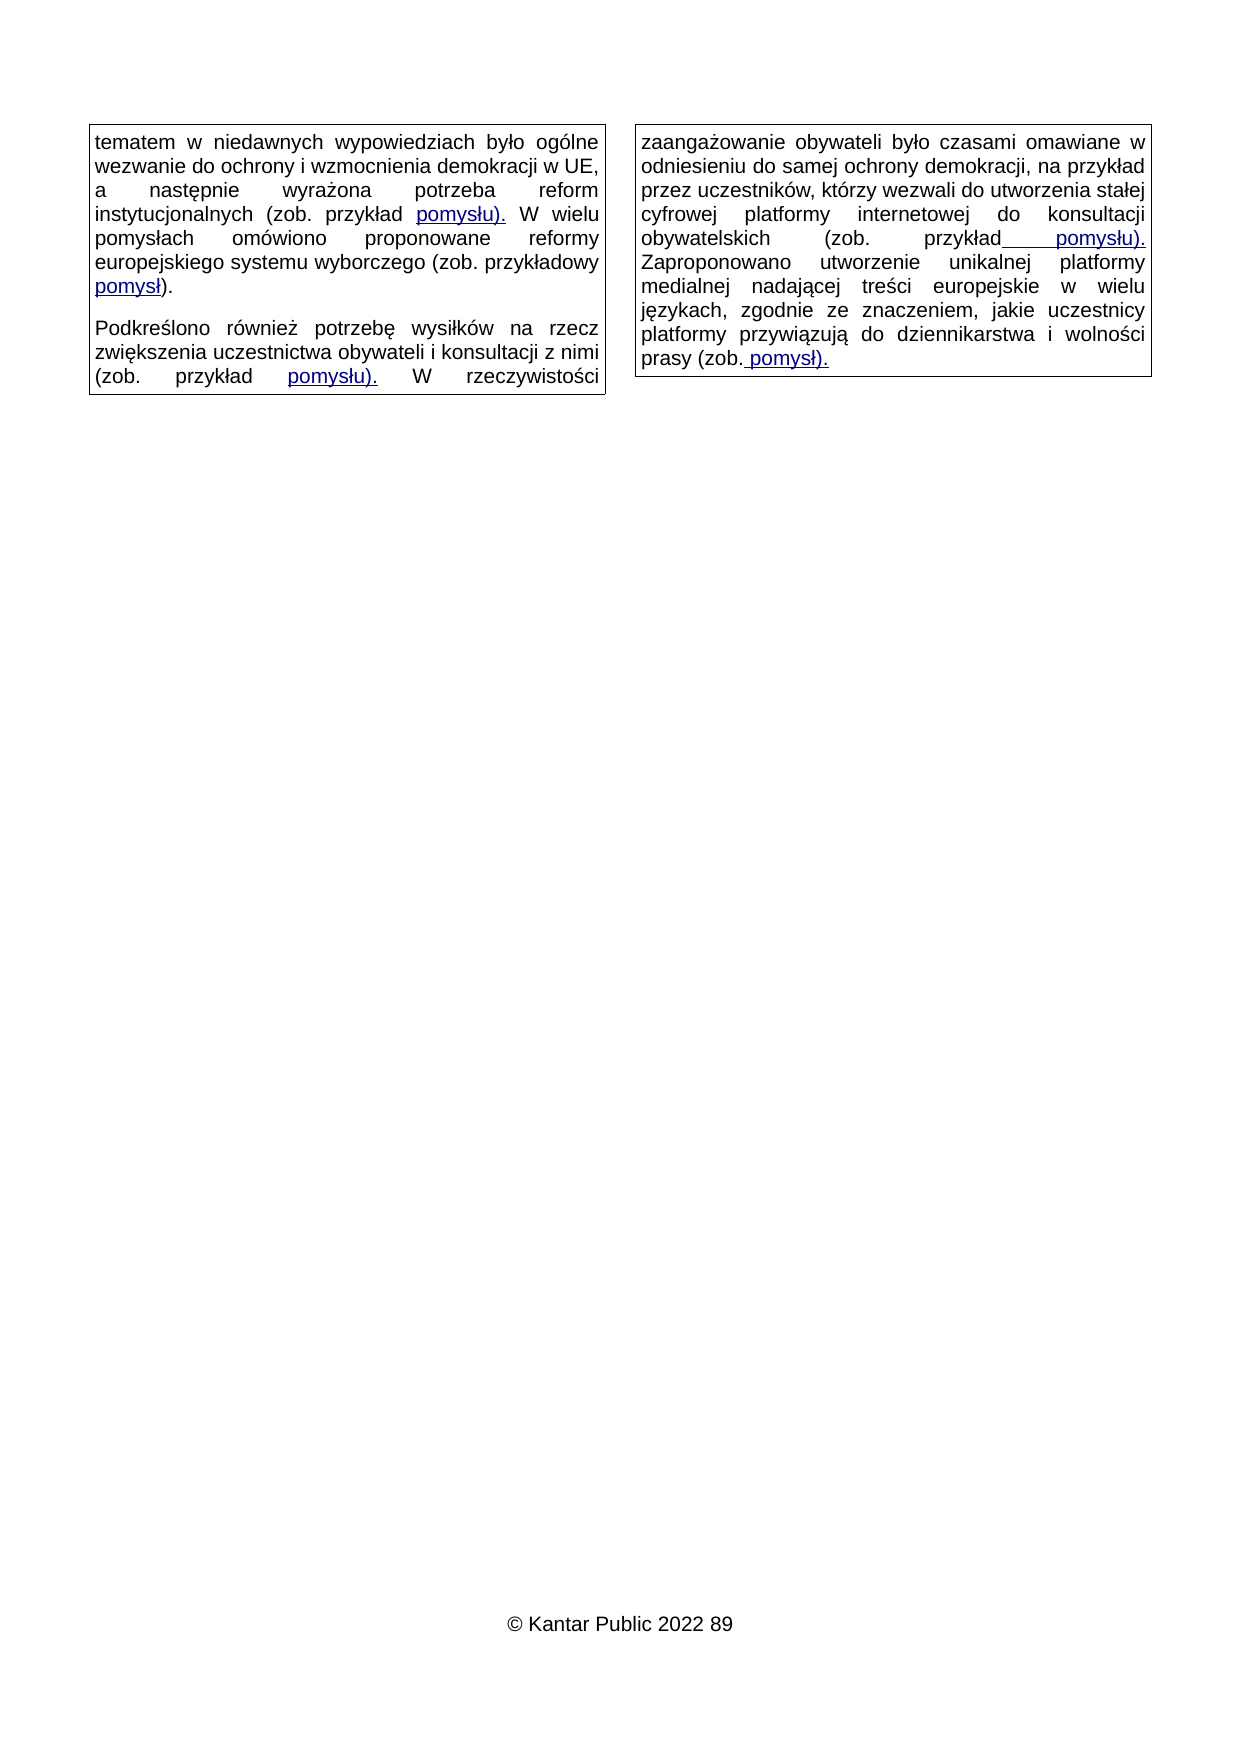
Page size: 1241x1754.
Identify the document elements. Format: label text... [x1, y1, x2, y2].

text Podkreślono również potrzebę wysiłków na rzecz zwiększenia uczestnictwa obywateli i konsultacji z nimi (zob. przykład pomysłu). W rzeczywistości [90, 310, 605, 394]
text zaangażowanie obywateli było czasami omawiane w odniesieniu do samej ochrony demokracji, na przykład przez uczestników, którzy wezwali do utworzenia stałej cyfrowej platformy internetowej do konsultacji obywatelskich (zob. przykład pomysłu). Zaproponowano utworzenie unikalnej platformy medialnej nadającej treści europejskie w wielu językach, zgodnie ze znaczeniem, jakie uczestnicy platformy przywiązują do dziennikarstwa i wolności prasy (zob. pomysł). [636, 125, 1151, 376]
text tematem w niedawnych wypowiedziach było ogólne wezwanie do ochrony i wzmocnienia demokracji w UE, a następnie wyrażona potrzeba reform instytucjonalnych (zob. przykład pomysłu). W wielu pomysłach omówiono proponowane reformy europejskiego systemu wyborczego (zob. przykładowy pomysł). [90, 125, 605, 304]
